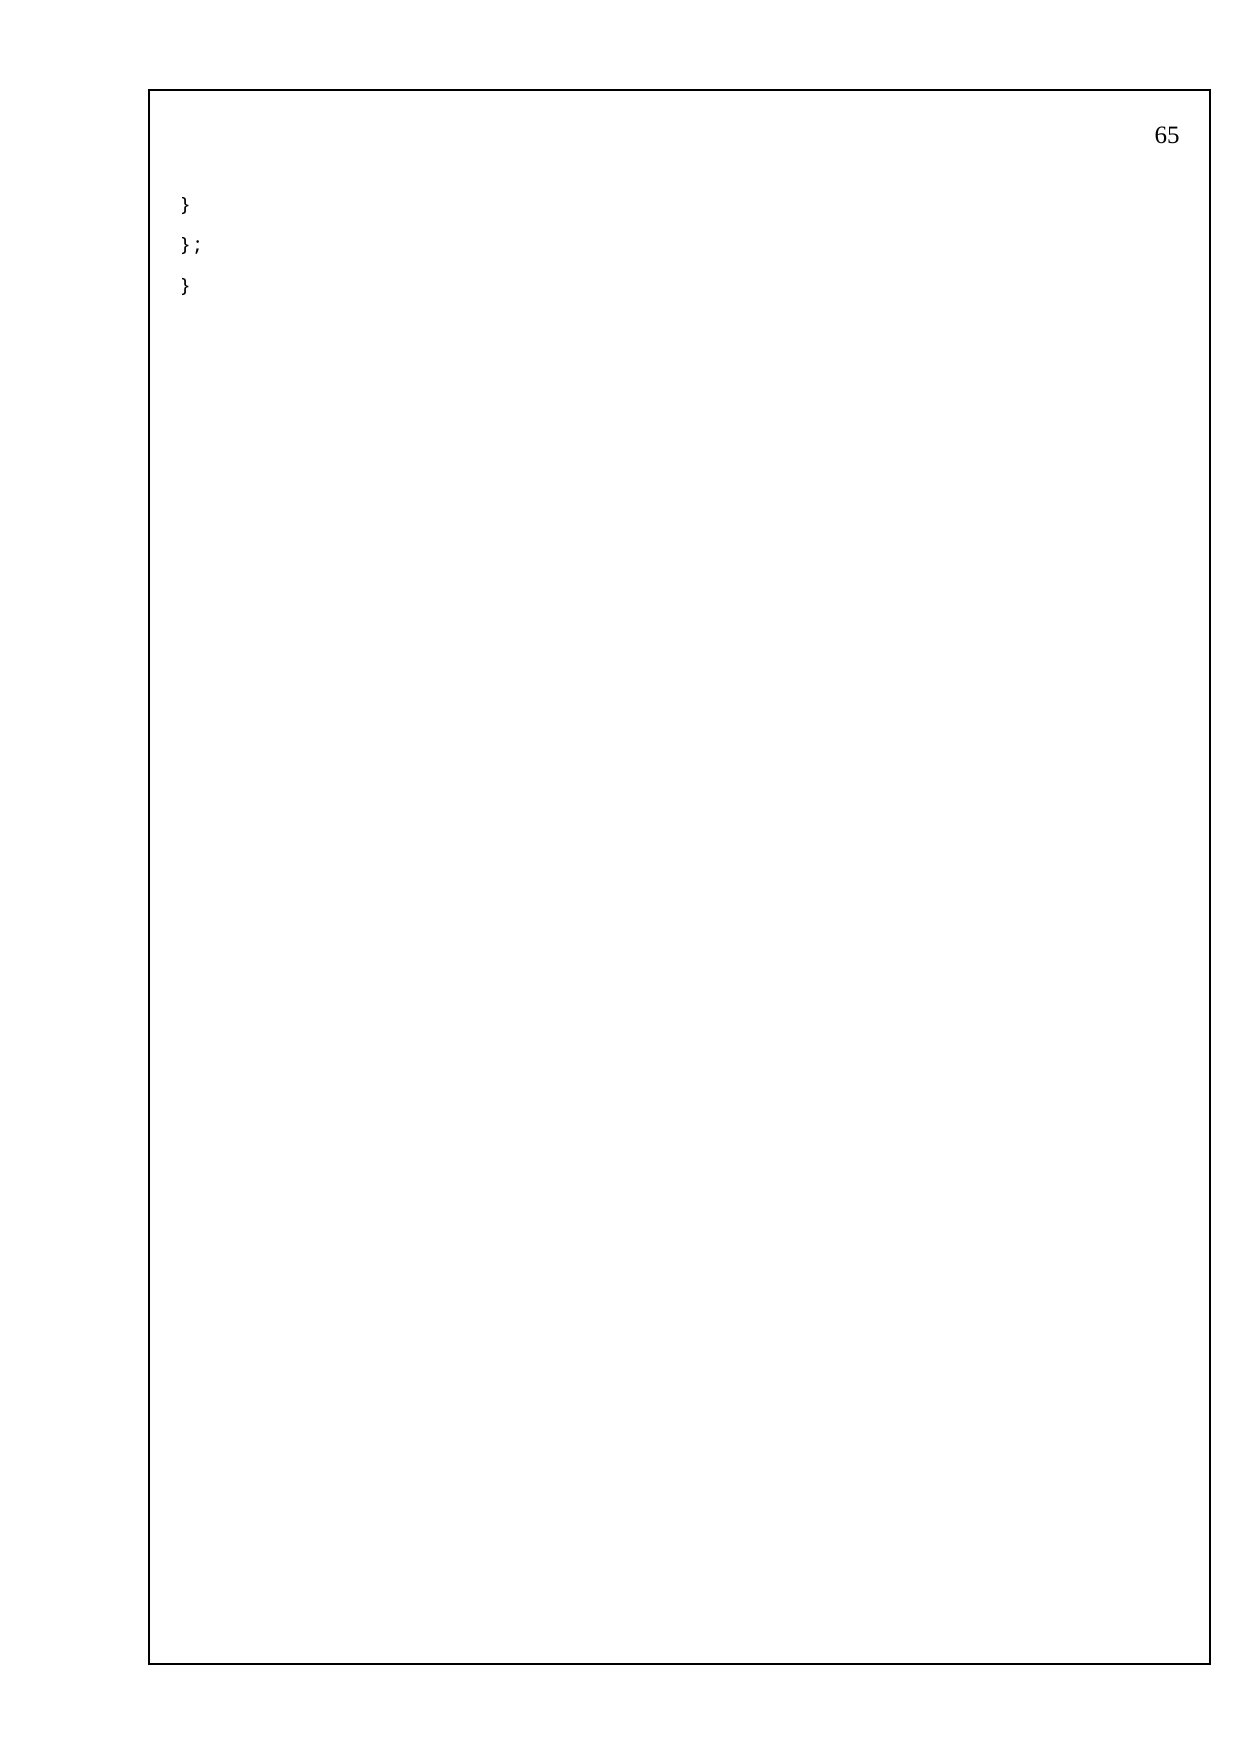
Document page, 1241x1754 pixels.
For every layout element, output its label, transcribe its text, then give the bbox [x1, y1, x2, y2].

text }; [179, 230, 1099, 257]
text } [179, 271, 1099, 298]
text } [179, 190, 1099, 217]
